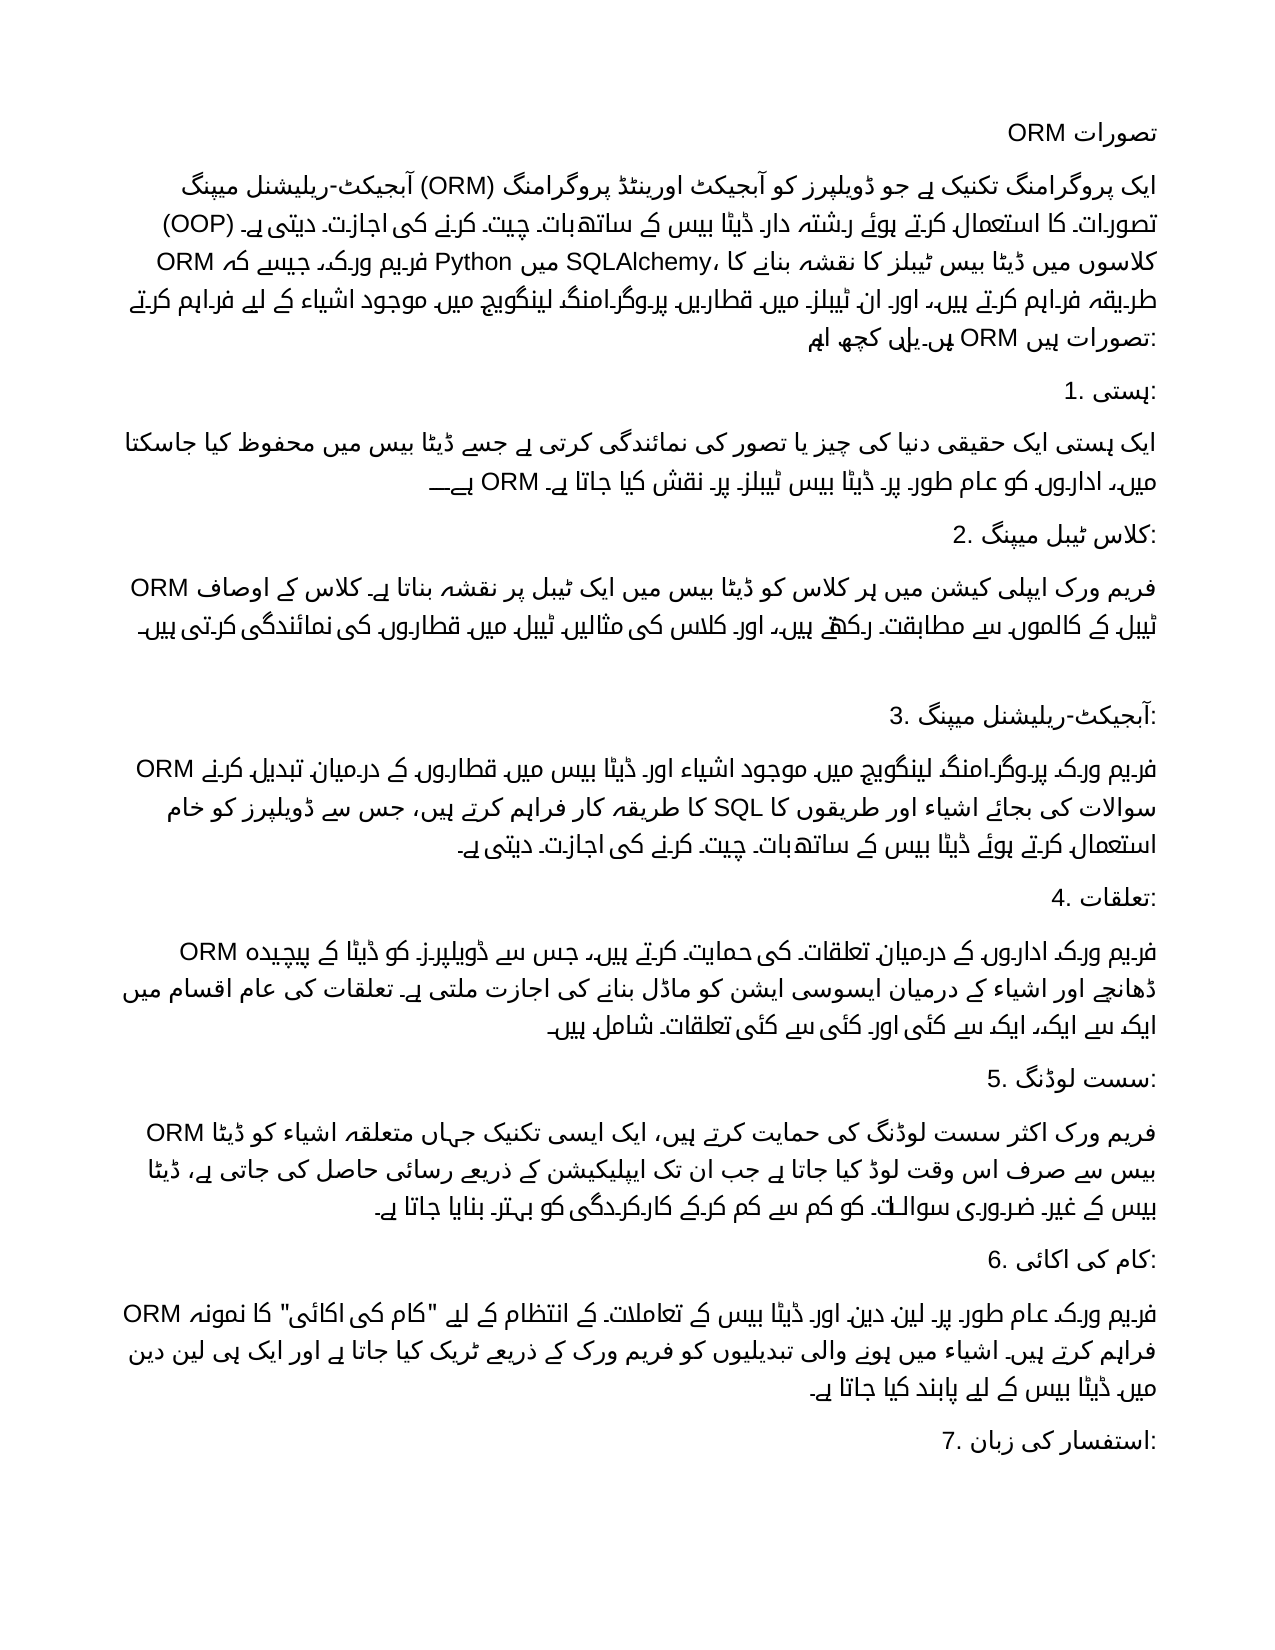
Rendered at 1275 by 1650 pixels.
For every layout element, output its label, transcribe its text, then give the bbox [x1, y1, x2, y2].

text آبجیکٹ-ریلیشنل میپنگ (ORM) ایک پروگرامنگ تکنیک ہے جو ڈویلپرز کو آبجیکٹ اورینٹڈ پروگرامنگ (OOP) تصورات کا استعمال کرتے ہوئے رشتہ دار ڈیٹا بیس کے ساتھ بات چیت کرنے کی اجازت دیتی ہے۔ ORM فریم ورک، جیسے کہ Python میں SQLAlchemy، کلاسوں میں ڈیٹا بیس ٹیبلز کا نقشہ بنانے کا طریقہ فراہم کرتے ہیں، اور ان ٹیبلز میں قطاریں پروگرامنگ لینگویج میں موجود اشیاء کے لیے فراہم کرتے ہیں۔ یہاں کچھ اہم ORM تصورات ہیں: [118, 171, 1157, 357]
text 2. کلاس ٹیبل میپنگ: [118, 520, 1157, 554]
text ORM فریم ورک پروگرامنگ لینگویج میں موجود اشیاء اور ڈیٹا بیس میں قطاروں کے درمیان تبدیل کرنے کا طریقہ کار فراہم کرتے ہیں، جس سے ڈویلپرز کو خام SQL سوالات کی بجائے اشیاء اور طریقوں کا استعمال کرتے ہوئے ڈیٹا بیس کے ساتھ بات چیت کرنے کی اجازت دیتی ہے۔ [118, 754, 1157, 864]
text 4. تعلقات: [118, 883, 1157, 917]
text ORM فریم ورک ایپلی کیشن میں ہر کلاس کو ڈیٹا بیس میں ایک ٹیبل پر نقشہ بناتا ہے۔ کلاس کے اوصاف ٹیبل کے کالموں سے مطابقت رکھتے ہیں، اور کلاس کی مثالیں ٹیبل میں قطاروں کی نمائندگی کرتی ہیں۔ [118, 573, 1157, 682]
text 5. سست لوڈنگ: [118, 1064, 1157, 1098]
text ایک ہستی ایک حقیقی دنیا کی چیز یا تصور کی نمائندگی کرتی ہے جسے ڈیٹا بیس میں محفوظ کیا جاسکتا ہے۔ ORM میں، اداروں کو عام طور پر ڈیٹا بیس ٹیبلز پر نقش کیا جاتا ہے۔ [118, 429, 1157, 501]
text 1. ہستی: [118, 376, 1157, 410]
text 6. کام کی اکائی: [118, 1245, 1157, 1279]
text ORM تصورات [118, 118, 1157, 152]
text ORM فریم ورک اکثر سست لوڈنگ کی حمایت کرتے ہیں، ایک ایسی تکنیک جہاں متعلقہ اشیاء کو ڈیٹا بیس سے صرف اس وقت لوڈ کیا جاتا ہے جب ان تک ایپلیکیشن کے ذریعے رسائی حاصل کی جاتی ہے، ڈیٹا بیس کے غیر ضروری سوالات کو کم سے کم کرکے کارکردگی کو بہتر بنایا جاتا ہے۔ [118, 1117, 1157, 1226]
text ORM فریم ورک عام طور پر لین دین اور ڈیٹا بیس کے تعاملات کے انتظام کے لیے "کام کی اکائی" کا نمونہ فراہم کرتے ہیں۔ اشیاء میں ہونے والی تبدیلیوں کو فریم ورک کے ذریعے ٹریک کیا جاتا ہے اور ایک ہی لین دین میں ڈیٹا بیس کے لیے پابند کیا جاتا ہے۔ [118, 1298, 1157, 1407]
text 3. آبجیکٹ-ریلیشنل میپنگ: [118, 701, 1157, 735]
text ORM فریم ورک اداروں کے درمیان تعلقات کی حمایت کرتے ہیں، جس سے ڈویلپرز کو ڈیٹا کے پیچیدہ ڈھانچے اور اشیاء کے درمیان ایسوسی ایشن کو ماڈل بنانے کی اجازت ملتی ہے۔ تعلقات کی عام اقسام میں ایک سے ایک، ایک سے کئی اور کئی سے کئی تعلقات شامل ہیں۔ [118, 936, 1157, 1045]
text 7. استفسار کی زبان: [118, 1426, 1157, 1460]
